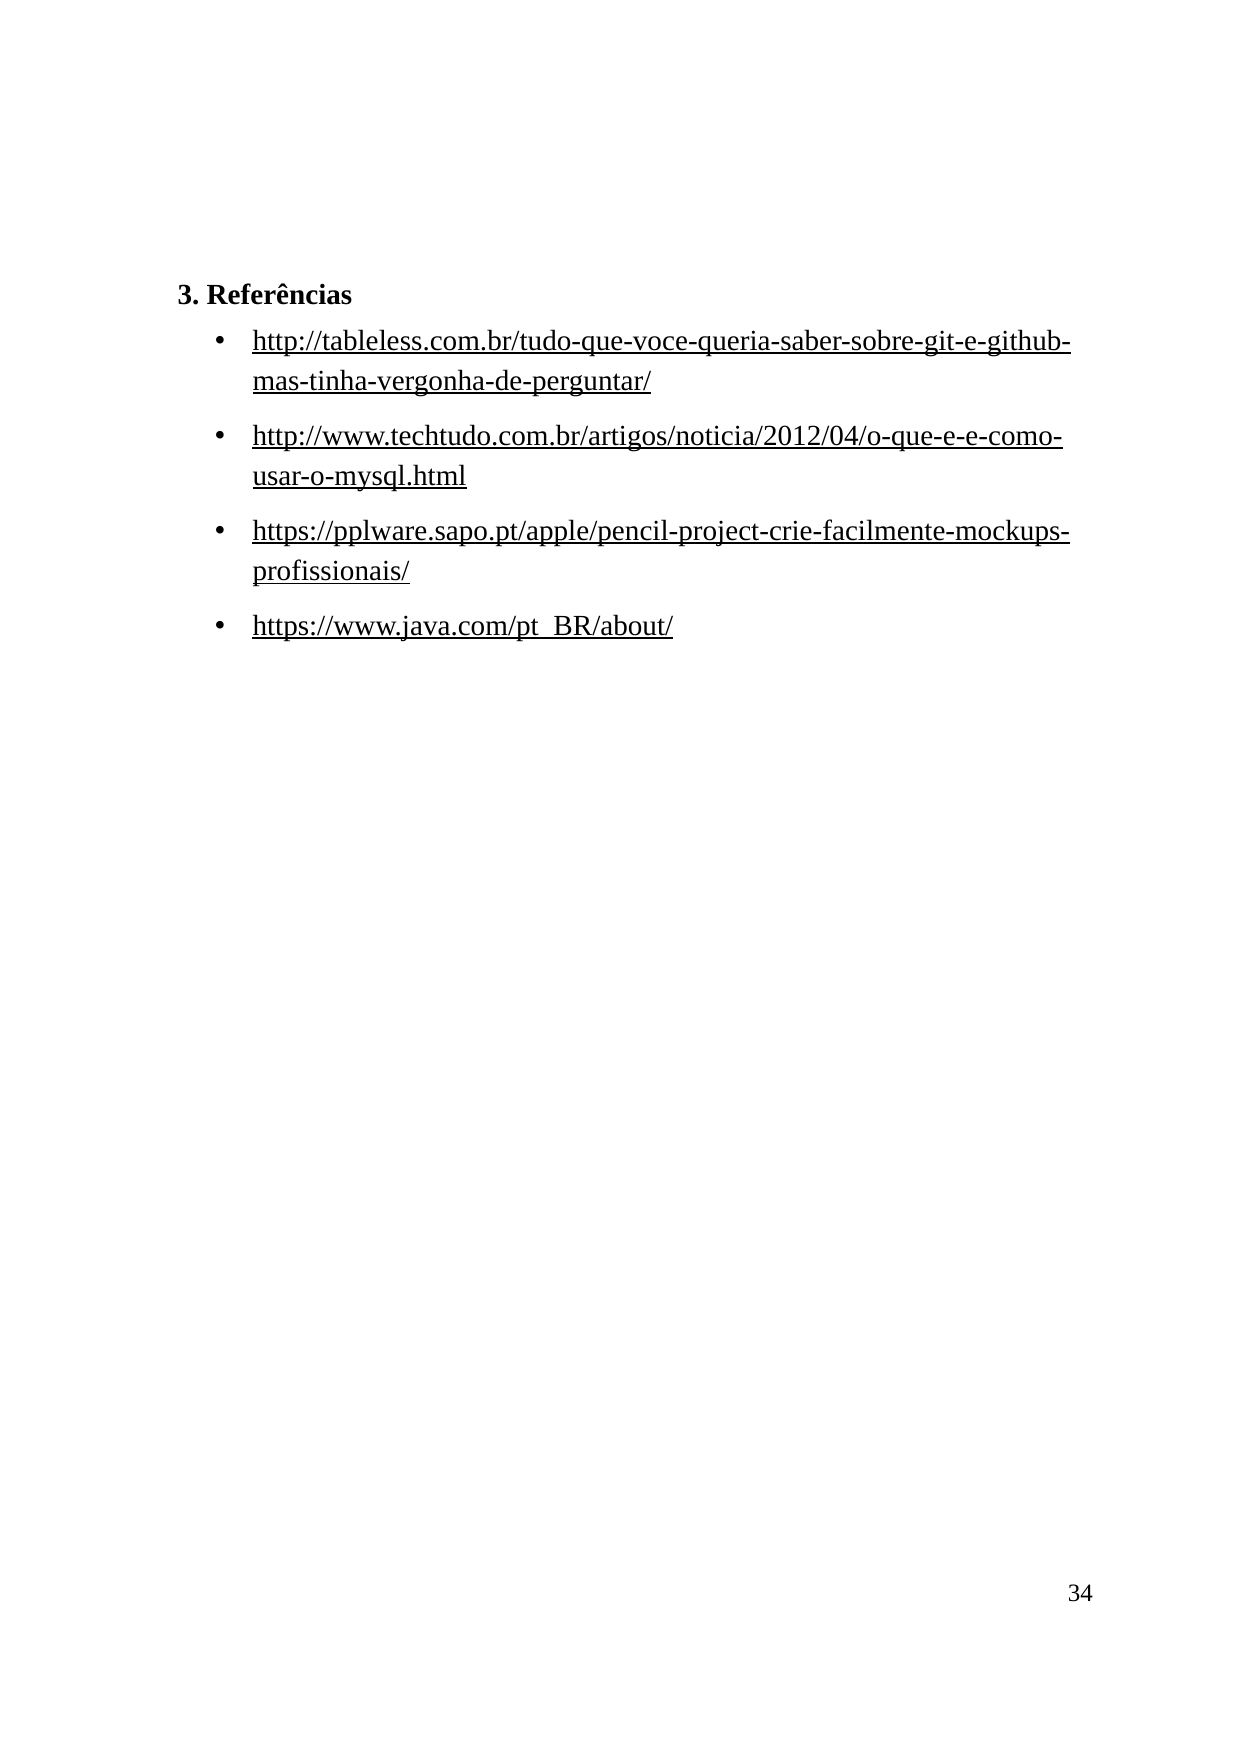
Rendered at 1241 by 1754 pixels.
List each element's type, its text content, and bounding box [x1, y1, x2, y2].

list http://tableless.com.br/tudo-que-voce-queria-saber-sobre-git-e-github-mas-tinha-vergonha-de-perguntar/ [215, 323, 1093, 397]
list http://www.techtudo.com.br/artigos/noticia/2012/04/o-que-e-e-como-usar-o-mysql.html [215, 418, 1093, 492]
list https://www.java.com/pt_BR/about/ [215, 608, 1093, 642]
list https://pplware.sapo.pt/apple/pencil-project-crie-facilmente-mockups-profissionais/ [215, 513, 1093, 587]
subtitle 3. Referências [177, 277, 1093, 310]
